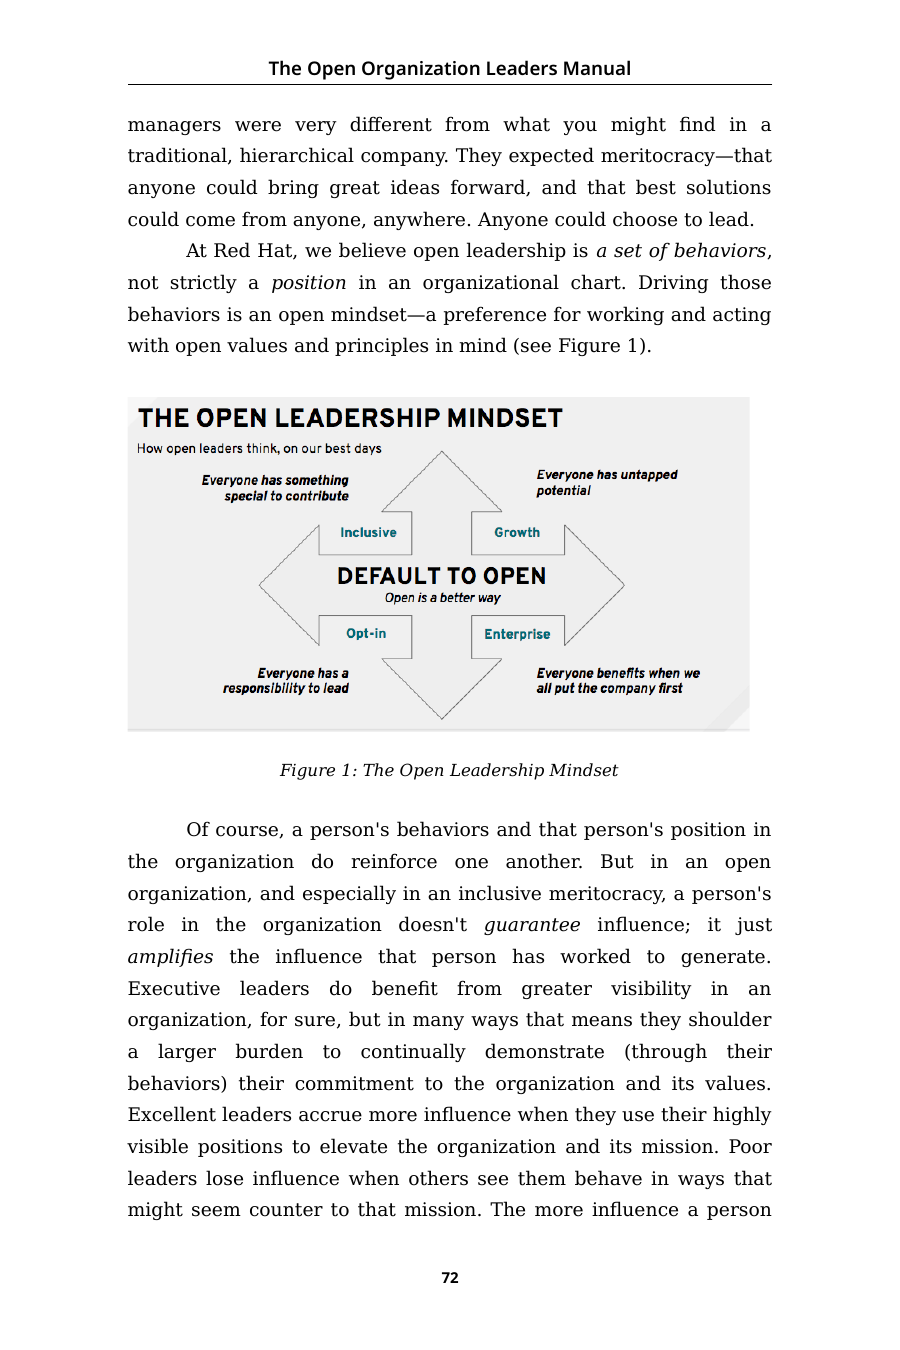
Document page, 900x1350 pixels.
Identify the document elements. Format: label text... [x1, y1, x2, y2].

picture [127, 397, 750, 732]
text Figure 1: The Open Leadership Mindset [127, 761, 772, 781]
text managers were very different from what you might find in a traditional, hierarchical company. They expected meritocracy—that anyone could bring great ideas forward, and that best solutions could come from anyone, anywhere. Anyone could choose to lead. [127, 114, 772, 231]
text Of course, a person's behaviors and that person's position in the organization do reinforce one another. But in an open organization, and especially in an inclusive meritocracy, a person's role in the organization doesn't guarantee influence; it just amplifies the influence that person has worked to generate. Executive leaders do benefit from greater visibility in an organization, for sure, but in many ways that means they shoulder a larger burden to continually demonstrate (through their behaviors) their commitment to the organization and its values. Excellent leaders accrue more influence when they use their highly visible positions to elevate the organization and its mission. Poor leaders lose influence when others see them behave in ways that might seem counter to that mission. The more influence a person [127, 819, 772, 1221]
text At Red Hat, we believe open leadership is a set of behaviors, not strictly a position in an organizational chart. Driving those behaviors is an open mindset—a preference for working and acting with open values and principles in mind (see Figure 1). [127, 241, 772, 357]
